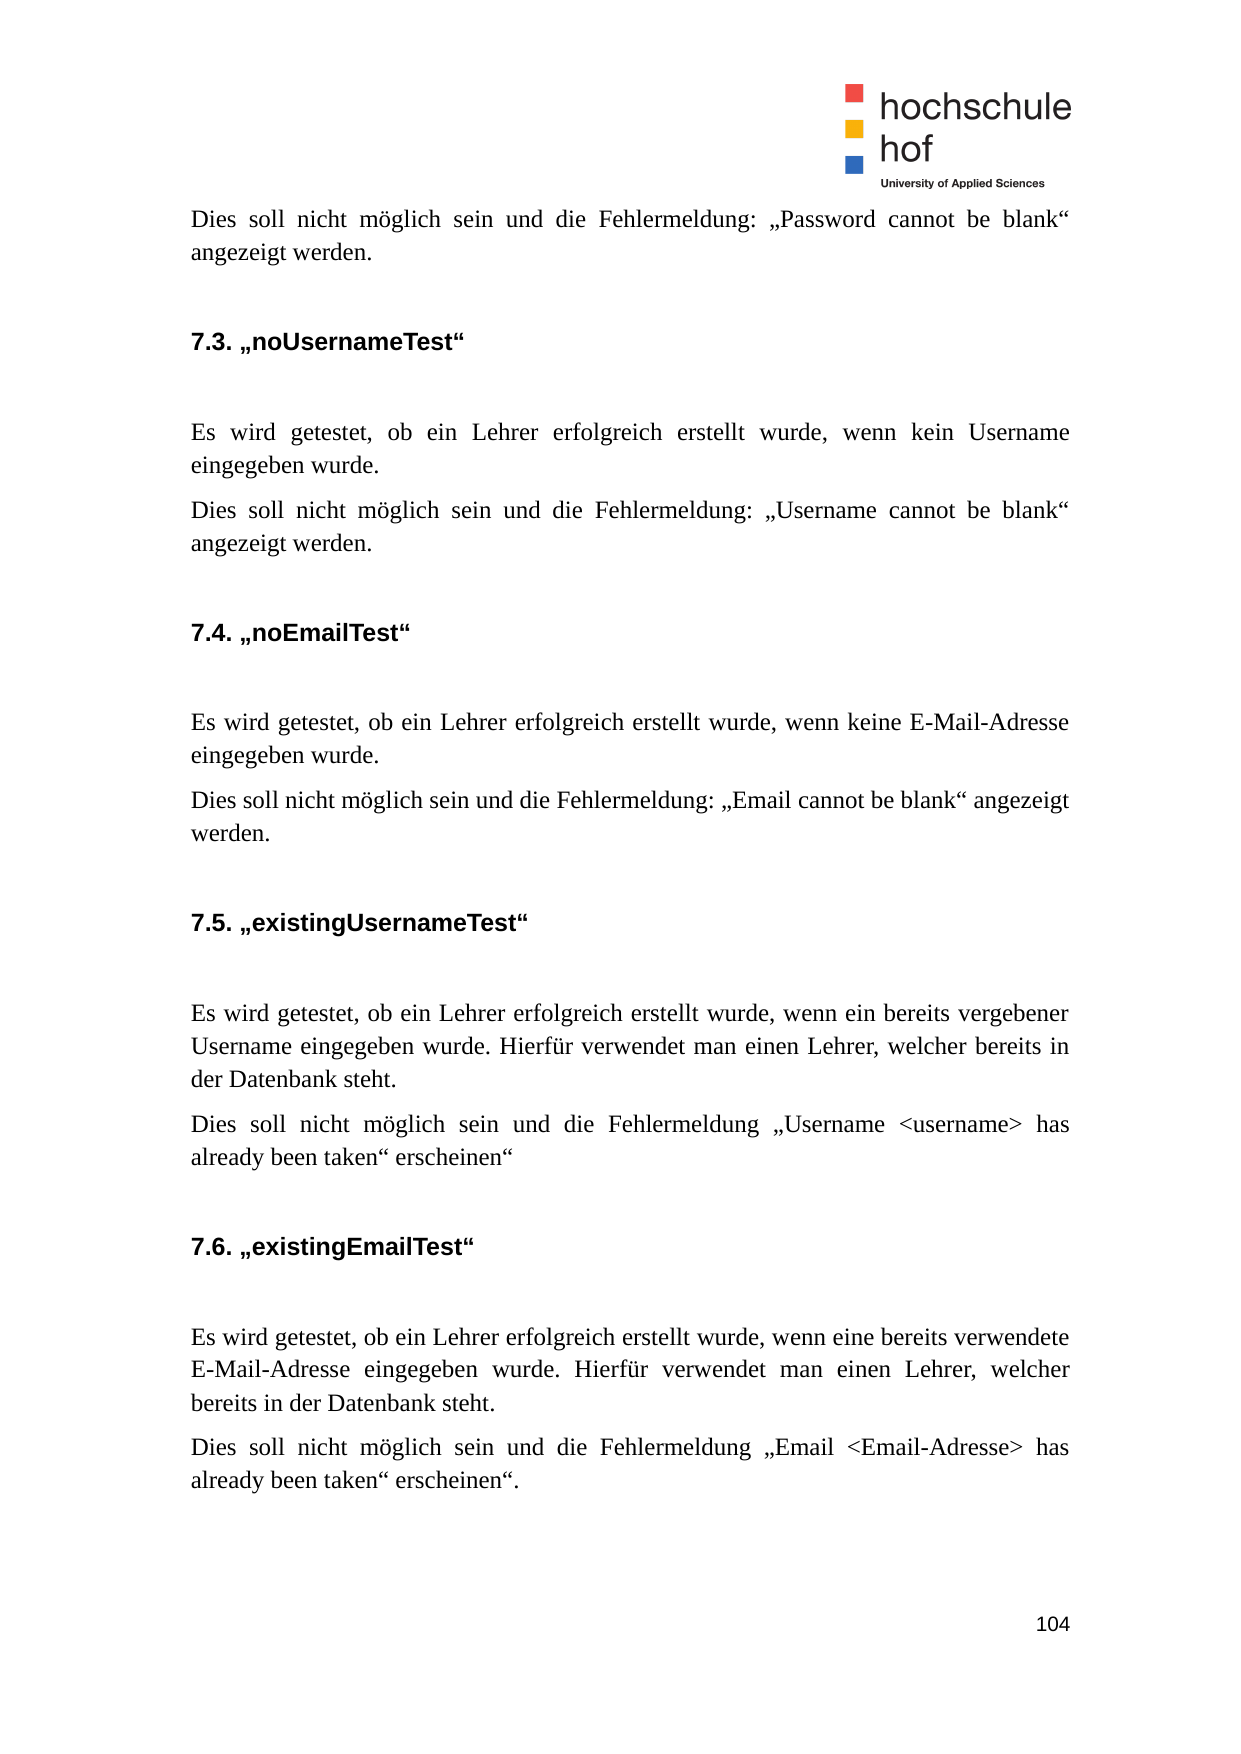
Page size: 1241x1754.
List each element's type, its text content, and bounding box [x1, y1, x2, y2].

text 7.5. „existingUsernameTest“ [191, 908, 1070, 937]
text Es wird getestet, ob ein Lehrer erfolgreich erstellt wurde, wenn ein bereits vergebener Username eingegeben wurde. Hierfür verwendet man einen Lehrer, welcher bereits in der Datenbank steht. [191, 998, 1070, 1093]
text 7.4. „noEmailTest“ [191, 618, 1070, 646]
text Dies soll nicht möglich sein und die Fehlermeldung: „Email cannot be blank“ angezeigt werden. [191, 785, 1070, 847]
text Dies soll nicht möglich sein und die Fehlermeldung „Email <Email-Adresse> has already been taken“ erscheinen“. [191, 1432, 1070, 1494]
text Es wird getestet, ob ein Lehrer erfolgreich erstellt wurde, wenn eine bereits verwendete E-Mail-Adresse eingegeben wurde. Hierfür verwendet man einen Lehrer, welcher bereits in der Datenbank steht. [191, 1322, 1070, 1416]
text 7.6. „existingEmailTest“ [191, 1232, 1070, 1261]
text Es wird getestet, ob ein Lehrer erfolgreich erstellt wurde, wenn keine E-Mail-Adresse eingegeben wurde. [191, 707, 1070, 769]
text Dies soll nicht möglich sein und die Fehlermeldung: „Password cannot be blank“ angezeigt werden. [191, 204, 1070, 266]
text Dies soll nicht möglich sein und die Fehlermeldung „Username <username> has already been taken“ erscheinen“ [191, 1109, 1070, 1171]
text Es wird getestet, ob ein Lehrer erfolgreich erstellt wurde, wenn kein Username eingegeben wurde. [191, 417, 1070, 479]
picture [845, 84, 1071, 189]
text Dies soll nicht möglich sein und die Fehlermeldung: „Username cannot be blank“ angezeigt werden. [191, 495, 1070, 557]
text 7.3. „noUsernameTest“ [191, 327, 1070, 356]
